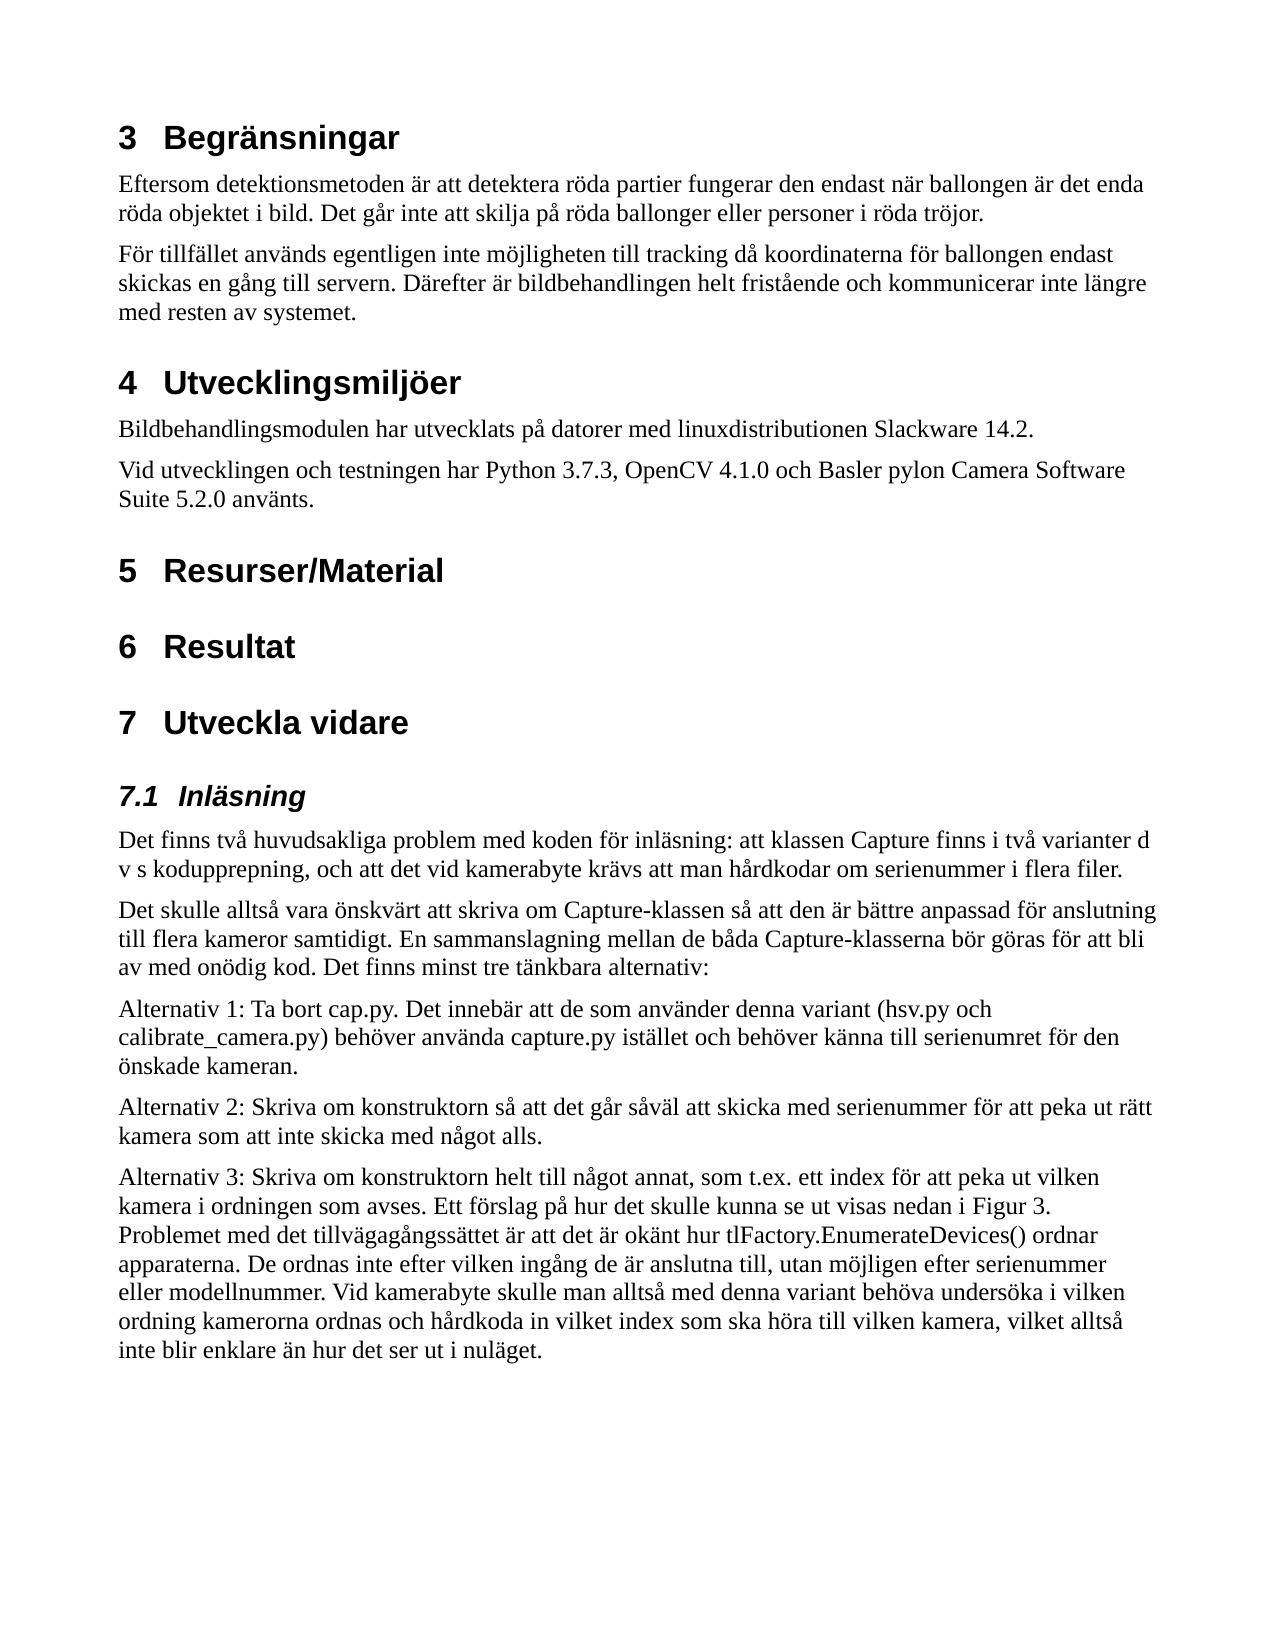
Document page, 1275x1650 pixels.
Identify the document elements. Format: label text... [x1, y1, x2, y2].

text Alternativ 2: Skriva om konstruktorn så att det går såväl att skicka med serienummer för att peka ut rätt kamera som att inte skicka med något alls. [118, 1092, 1157, 1150]
text Alternativ 3: Skriva om konstruktorn helt till något annat, som t.ex. ett index för att peka ut vilken kamera i ordningen som avses. Ett förslag på hur det skulle kunna se ut visas nedan i Figur 3. Problemet med det tillvägagångssättet är att det är okänt hur tlFactory.EnumerateDevices() ordnar apparaterna. De ordnas inte efter vilken ingång de är anslutna till, utan möjligen efter serienummer eller modellnummer. Vid kamerabyte skulle man alltså med denna variant behöva undersöka i vilken ordning kamerorna ordnas och hårdkoda in vilket index som ska höra till vilken kamera, vilket alltså inte blir enklare än hur det ser ut i nuläget. [118, 1162, 1157, 1364]
text Bildbehandlingsmodulen har utvecklats på datorer med linuxdistributionen Slackware 14.2. [118, 414, 1157, 443]
text För tillfället används egentligen inte möjligheten till tracking då koordinaterna för ballongen endast skickas en gång till servern. Därefter är bildbehandlingen helt fristående och kommunicerar inte längre med resten av systemet. [118, 239, 1157, 326]
subtitle Resurser/Material [118, 550, 1157, 589]
subtitle Begränsningar [118, 118, 1157, 157]
text Alternativ 1: Ta bort cap.py. Det innebär att de som använder denna variant (hsv.py och calibrate_camera.py) behöver använda capture.py istället och behöver känna till serienumret för den önskade kameran. [118, 994, 1157, 1080]
text Eftersom detektionsmetoden är att detektera röda partier fungerar den endast när ballongen är det enda röda objektet i bild. Det går inte att skilja på röda ballonger eller personer i röda tröjor. [118, 169, 1157, 227]
subtitle Utveckla vidare [118, 703, 1157, 741]
subtitle Resultat [118, 627, 1157, 665]
text Det finns två huvudsakliga problem med koden för inläsning: att klassen Capture finns i två varianter d v s kodupprepning, och att det vid kamerabyte krävs att man hårdkodar om serienummer i flera filer. [118, 825, 1157, 882]
text Vid utvecklingen och testningen har Python 3.7.3, OpenCV 4.1.0 och Basler pylon Camera Software Suite 5.2.0 använts. [118, 455, 1157, 513]
subtitle Inläsning [118, 779, 1157, 812]
text Det skulle alltså vara önskvärt att skriva om Capture-klassen så att den är bättre anpassad för anslutning till flera kameror samtidigt. En sammanslagning mellan de båda Capture-klasserna bör göras för att bli av med onödig kod. Det finns minst tre tänkbara alternativ: [118, 895, 1157, 981]
subtitle Utvecklingsmiljöer [118, 363, 1157, 402]
